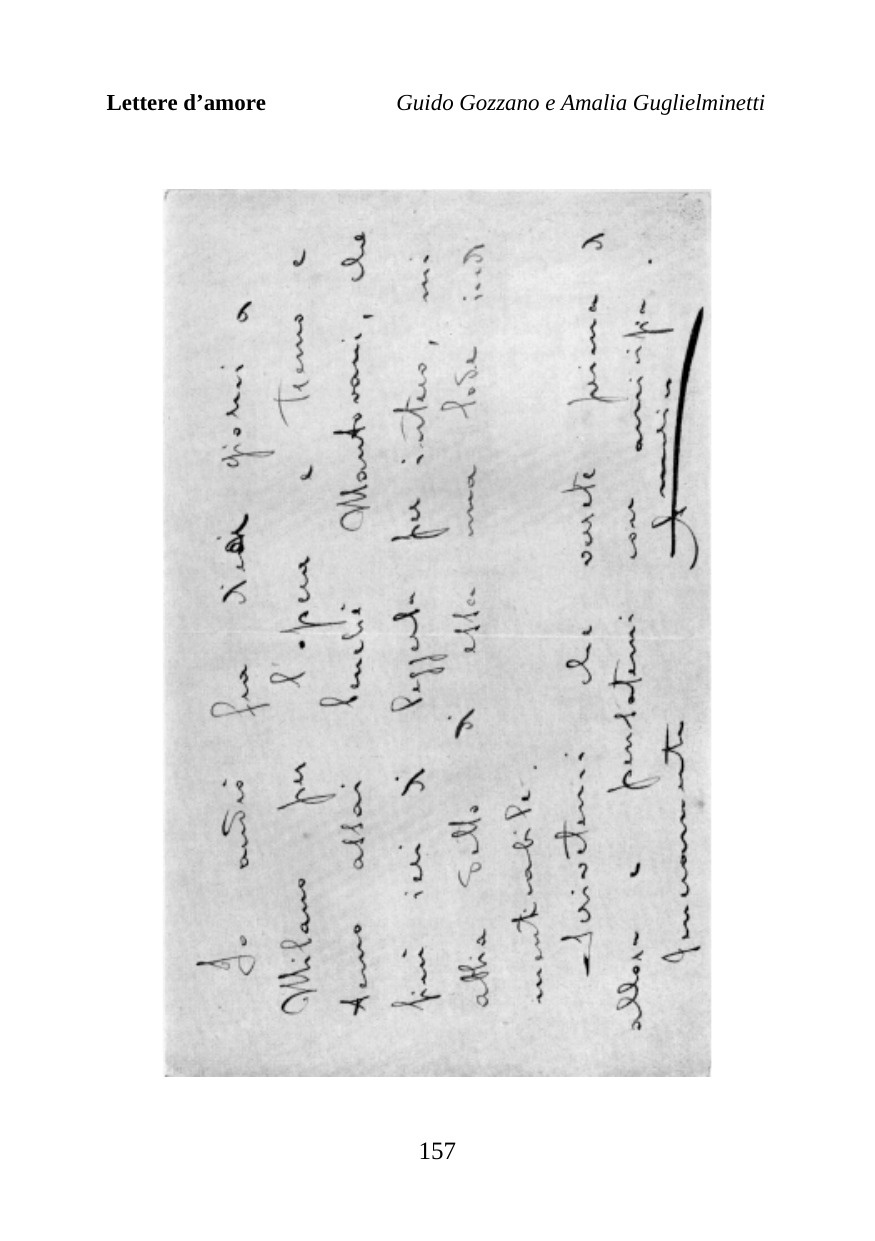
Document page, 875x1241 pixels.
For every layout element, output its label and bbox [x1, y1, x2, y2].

picture [162, 189, 712, 1077]
